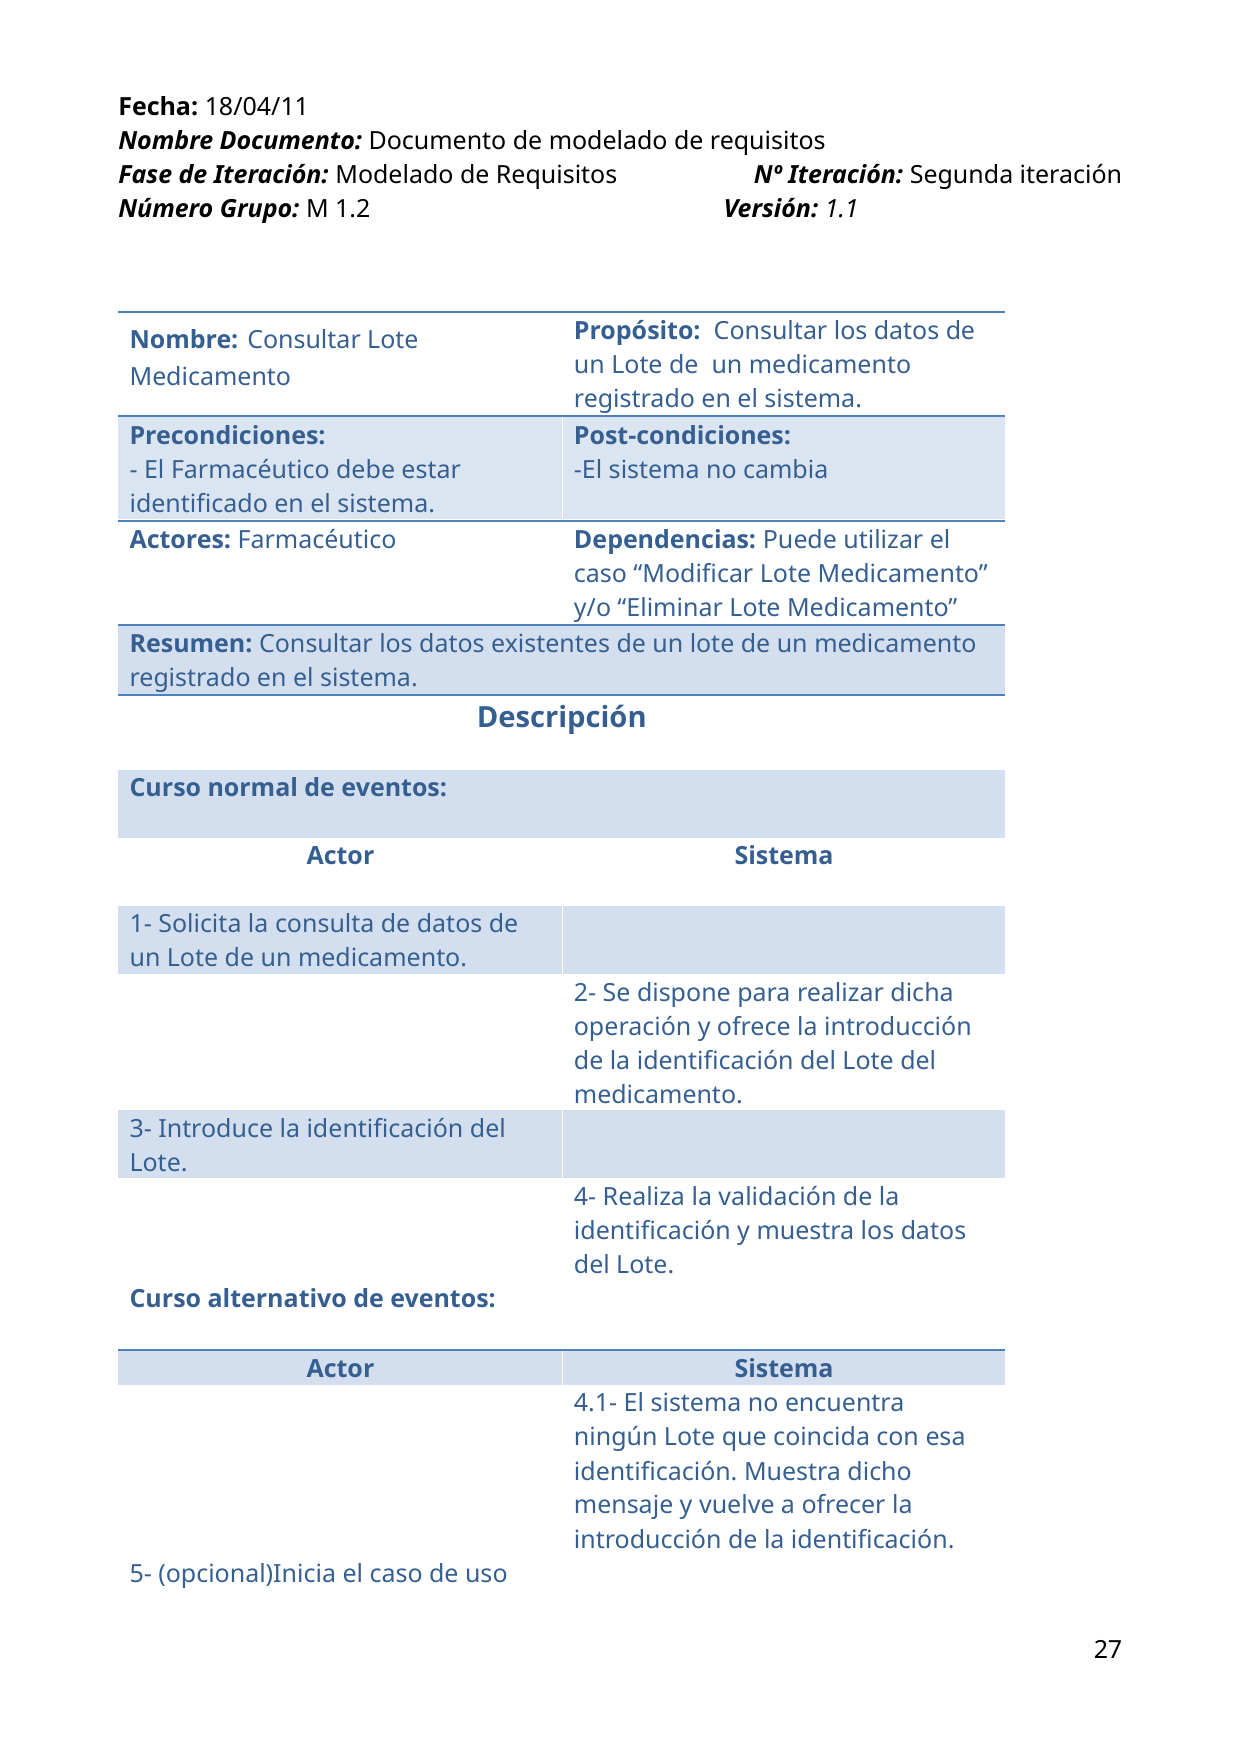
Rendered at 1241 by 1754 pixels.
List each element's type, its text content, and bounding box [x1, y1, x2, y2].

table_cell Precondiciones: - El Farmacéutico debe estar identificado en el sistema. [118, 417, 562, 519]
table_cell Actores: Farmacéutico [118, 522, 562, 624]
table_cell Dependencias: Puede utilizar el caso “Modificar Lote Medicamento” y/o “Eliminar Lote Medicamento” [563, 522, 1005, 624]
table_cell [118, 1385, 562, 1555]
table_cell Actor [118, 1351, 562, 1385]
table_cell Post-condiciones: -El sistema no cambia [563, 417, 1005, 519]
table_cell Sistema [563, 1351, 1005, 1385]
table_cell 4- Realiza la validación de la identificación y muestra los datos del Lote. [563, 1179, 1005, 1281]
table_cell [118, 1179, 562, 1281]
table_cell Curso alternativo de eventos: [118, 1281, 1005, 1349]
table_cell Actor [118, 838, 562, 906]
table_cell 1- Solicita la consulta de datos de un Lote de un medicamento. [118, 906, 562, 974]
table_cell 5- (opcional)Inicia el caso de uso [118, 1555, 562, 1589]
table_cell 2- Se dispone para realizar dicha operación y ofrece la introducción de la identificación del Lote del medicamento. [563, 974, 1005, 1110]
table_header Nombre: Consultar Lote Medicamento [118, 313, 562, 415]
table_cell Descripción [118, 696, 1005, 736]
table_cell Sistema [563, 838, 1005, 906]
table_cell [563, 1555, 1005, 1589]
table_cell [118, 974, 562, 1110]
table_cell 4.1- El sistema no encuentra ningún Lote que coincida con esa identificación. Muestra dicho mensaje y vuelve a ofrecer la introducción de la identificación. [563, 1385, 1005, 1555]
table_cell Resumen: Consultar los datos existentes de un lote de un medicamento registrado en el sistema. [118, 626, 1005, 694]
table_header Curso normal de eventos: [118, 770, 1005, 838]
table_cell [563, 1110, 1005, 1178]
table_cell 3- Introduce la identificación del Lote. [118, 1110, 562, 1178]
table_cell [563, 906, 1005, 974]
table_header Propósito: Consultar los datos de un Lote de un medicamento registrado en el sistema. [563, 313, 1005, 415]
